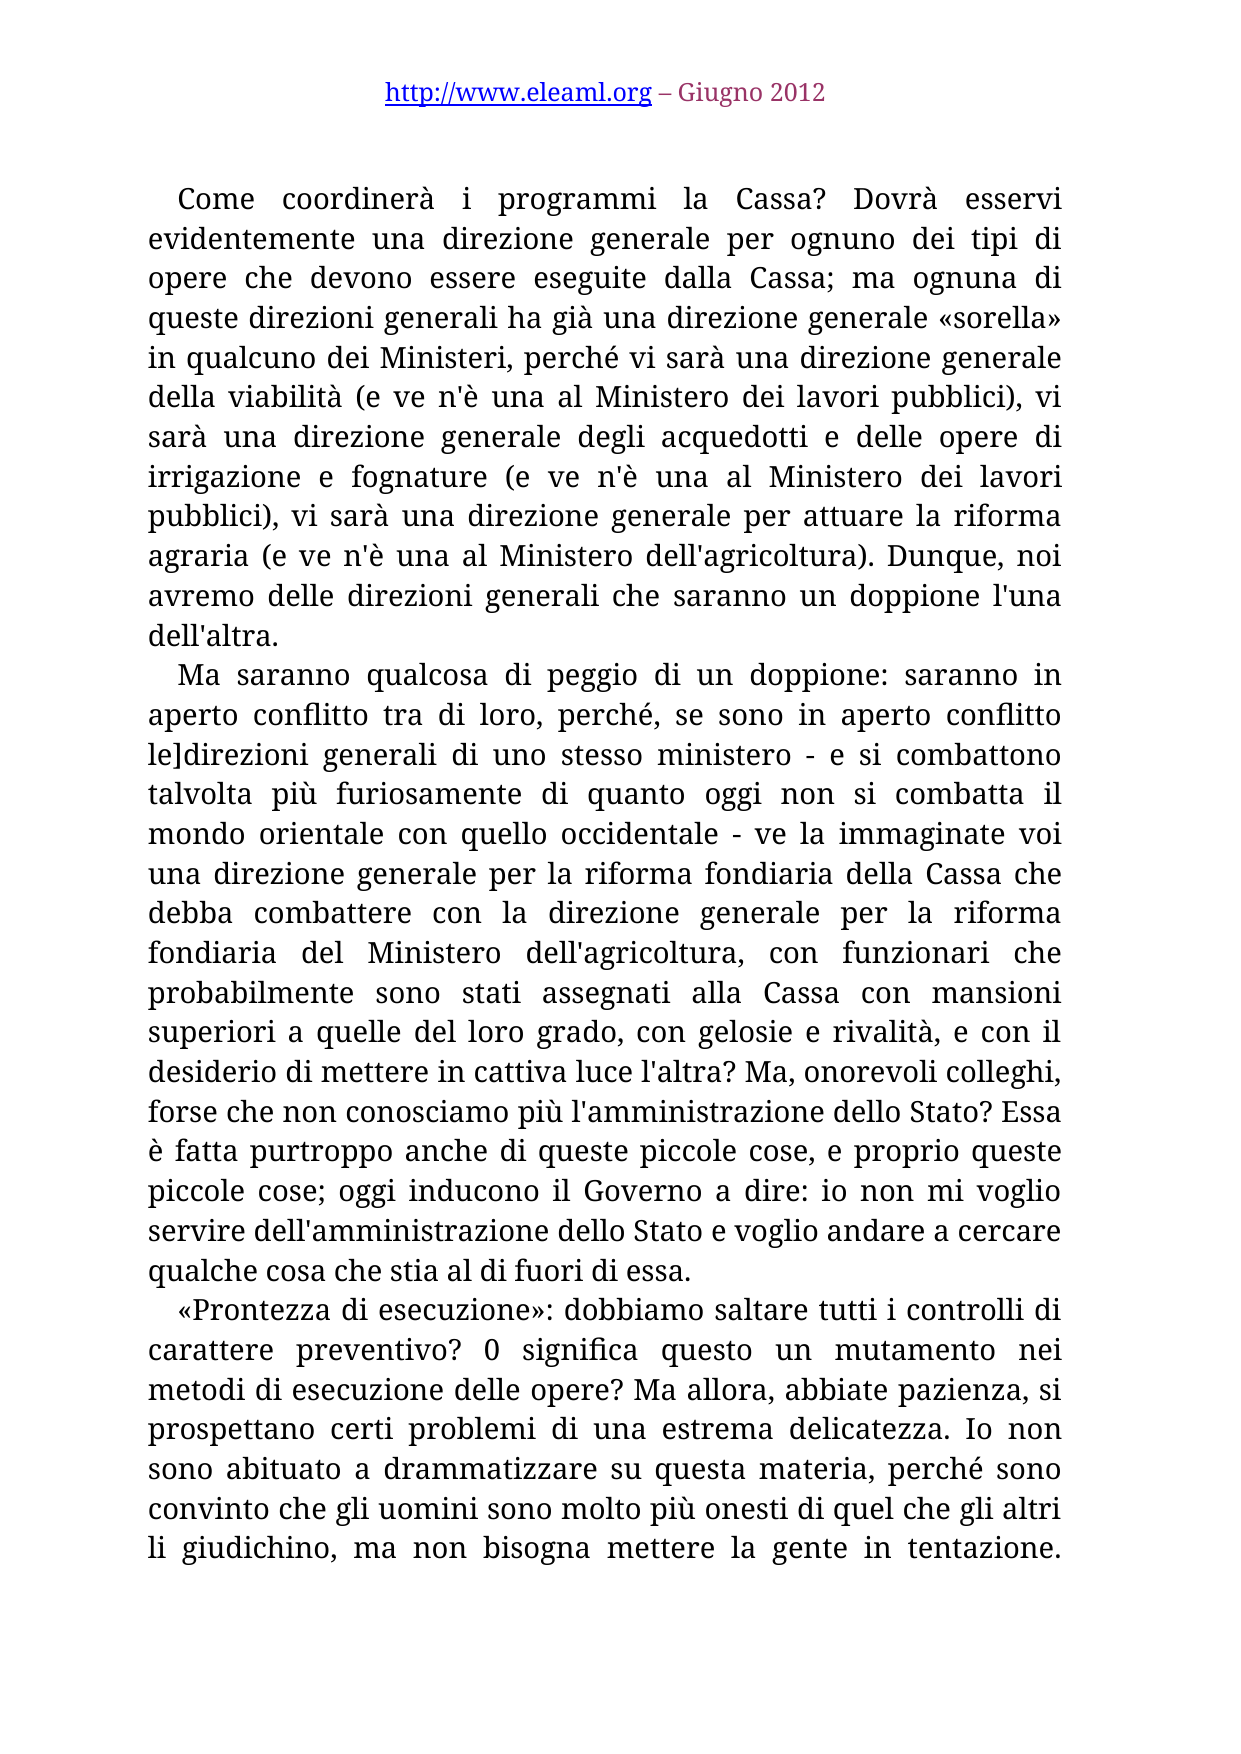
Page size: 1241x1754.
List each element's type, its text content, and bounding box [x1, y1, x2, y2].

text Ma saranno qualcosa di peggio di un doppione: saranno in aperto conflitto tra di loro, perché, se sono in aperto conflitto le]direzioni generali di uno stesso ministero - e si combattono talvolta più furiosamente di quanto oggi non si combatta il mondo orientale con quello occidentale - ve la immaginate voi una direzione generale per la riforma fondiaria della Cassa che debba combattere con la direzione generale per la riforma fondiaria del Ministero dell'agricoltura, con funzionari che probabilmente sono stati assegnati alla Cassa con mansioni superiori a quelle del loro grado, con gelosie e rivalità, e con il desiderio di mettere in cattiva luce l'altra? Ma, onorevoli colleghi, forse che non conosciamo più l'amministrazione dello Stato? Essa è fatta purtroppo anche di queste piccole cose, e proprio queste piccole cose; oggi inducono il Governo a dire: io non mi voglio servire dell'amministrazione dello Stato e voglio andare a cercare qualche cosa che stia al di fuori di essa. [148, 654, 1063, 1289]
text «Prontezza di esecuzione»: dobbiamo saltare tutti i controlli di carattere preventivo? 0 significa questo un mutamento nei metodi di esecuzione delle opere? Ma allora, abbiate pazienza, si prospettano certi problemi di una estrema delicatezza. Io non sono abituato a drammatizzare su questa materia, perché sono convinto che gli uomini sono molto più onesti di quel che gli altri li giudichino, ma non bisogna mettere la gente in tentazione. [148, 1289, 1063, 1567]
text Come coordinerà i programmi la Cassa? Dovrà esservi evidentemente una direzione generale per ognuno dei tipi di opere che devono essere eseguite dalla Cassa; ma ognuna di queste direzioni generali ha già una direzione generale «sorella» in qualcuno dei Ministeri, perché vi sarà una direzione generale della viabilità (e ve n'è una al Ministero dei lavori pubblici), vi sarà una direzione generale degli acquedotti e delle opere di irrigazione e fognature (e ve n'è una al Ministero dei lavori pubblici), vi sarà una direzione generale per attuare la riforma agraria (e ve n'è una al Ministero dell'agricoltura). Dunque, noi avremo delle direzioni generali che saranno un doppione l'una dell'altra. [148, 178, 1063, 654]
